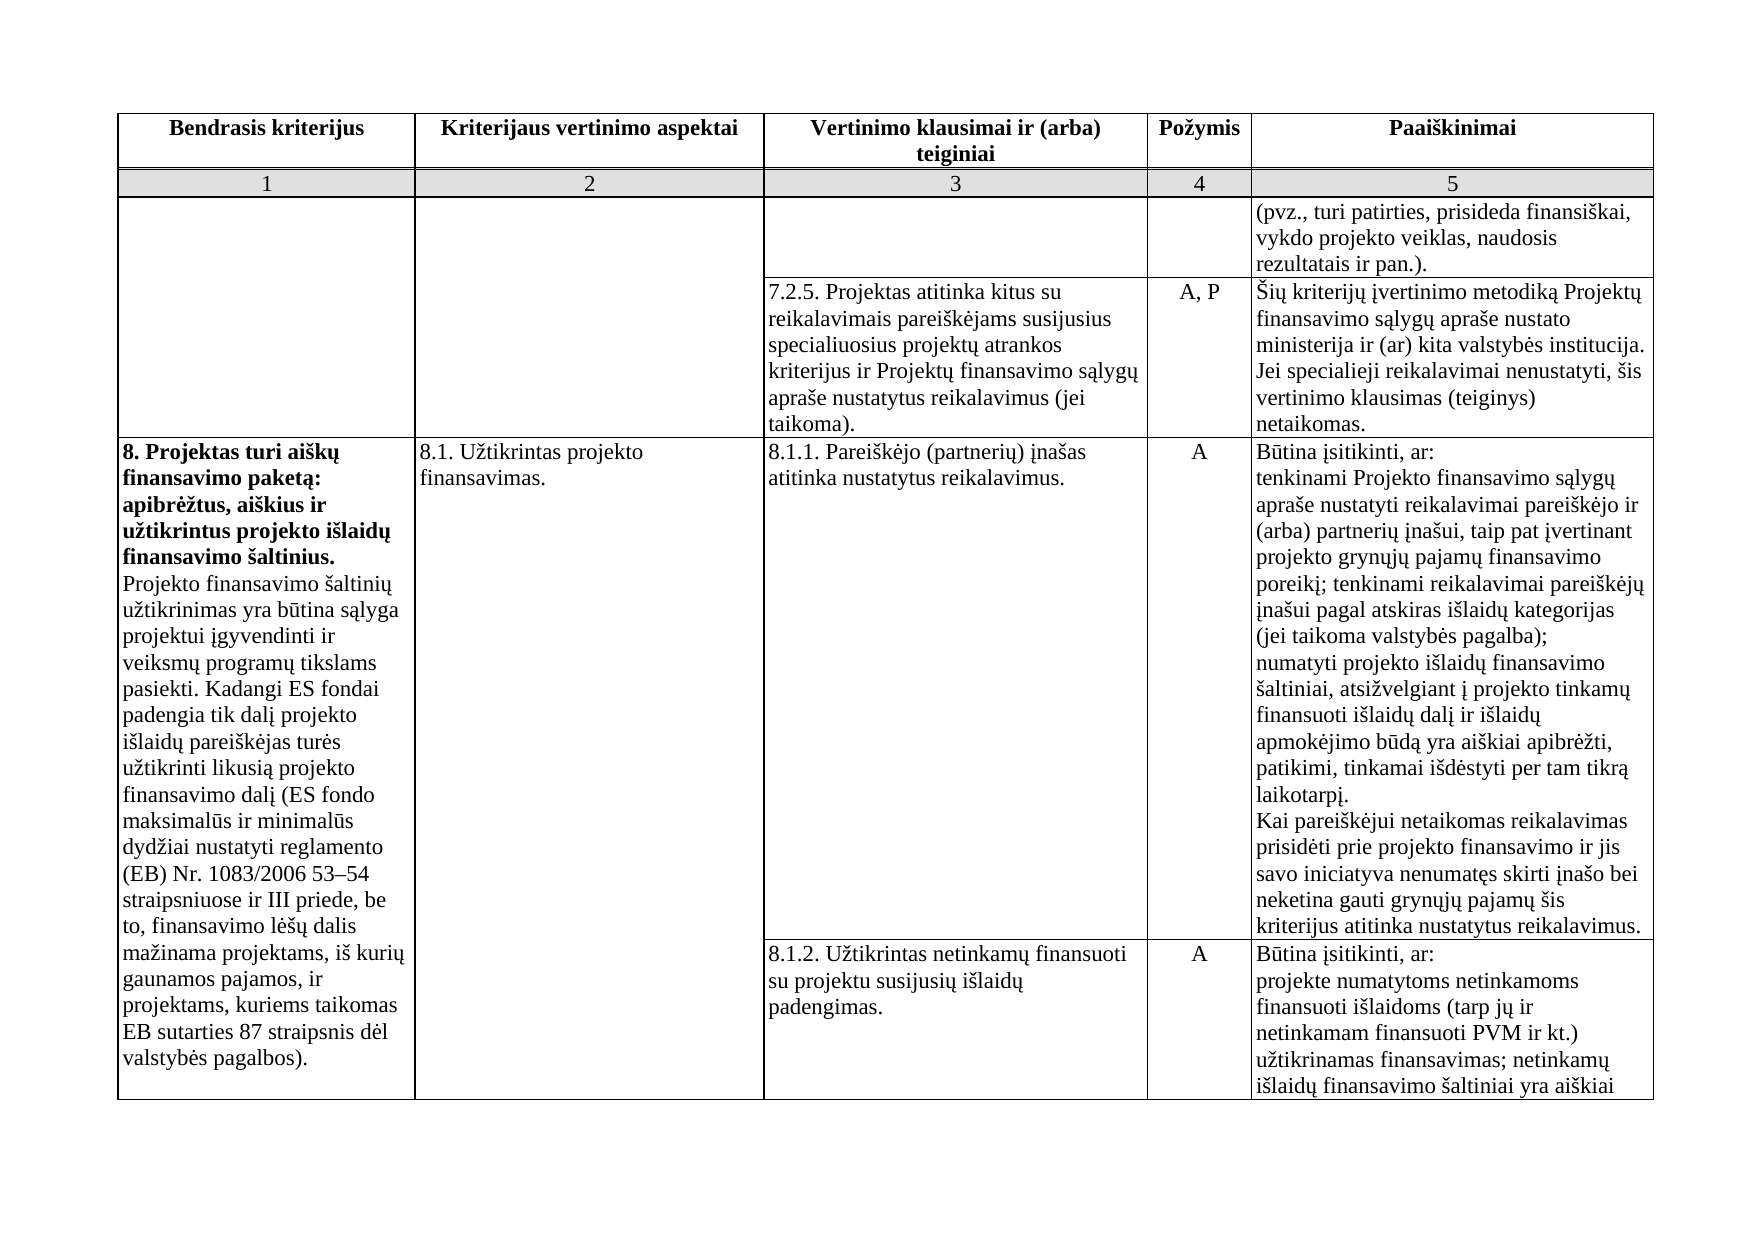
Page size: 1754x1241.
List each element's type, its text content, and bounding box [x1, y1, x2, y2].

table_cell Šių kriterijų įvertinimo metodiką Projektų finansavimo sąlygų apraše nustato ministerija ir (ar) kita valstybės institucija. Jei specialieji reikalavimai nenustatyti, šis vertinimo klausimas (teiginys) netaikomas. [1252, 278, 1653, 436]
table_cell 8.1.1. Pareiškėjo (partnerių) įnašas atitinka nustatytus reikalavimus. [765, 438, 1147, 939]
table_cell A, P [1148, 278, 1251, 436]
table_cell 2 [416, 170, 763, 196]
table_header Kriterijaus vertinimo aspektai [416, 114, 763, 167]
table_cell 1 [119, 170, 414, 196]
table_cell 8.1.2. Užtikrintas netinkamų finansuoti su projektu susijusių išlaidų padengimas. [765, 940, 1147, 1098]
table_cell A [1148, 438, 1251, 939]
table_header Bendrasis kriterijus [119, 114, 414, 167]
table_cell Būtina įsitikinti, ar: tenkinami Projekto finansavimo sąlygų apraše nustatyti reikalavimai pareiškėjo ir (arba) partnerių įnašui, taip pat įvertinant projekto grynųjų pajamų finansavimo poreikį; tenkinami reikalavimai pareiškėjų įnašui pagal atskiras išlaidų kategorijas (jei taikoma valstybės pagalba); numatyti projekto išlaidų finansavimo šaltiniai, atsižvelgiant į projekto tinkamų finansuoti išlaidų dalį ir išlaidų apmokėjimo būdą yra aiškiai apibrėžti, patikimi, tinkamai išdėstyti per tam tikrą laikotarpį. Kai pareiškėjui netaikomas reikalavimas prisidėti prie projekto finansavimo ir jis savo iniciatyva nenumatęs skirti įnašo bei neketina gauti grynųjų pajamų šis kriterijus atitinka nustatytus reikalavimus. [1252, 438, 1653, 939]
table_cell Būtina įsitikinti, ar: projekte numatytoms netinkamoms finansuoti išlaidoms (tarp jų ir netinkamam finansuoti PVM ir kt.) užtikrinamas finansavimas; netinkamų išlaidų finansavimo šaltiniai yra aiškiai [1252, 940, 1653, 1098]
table_header Požymis [1148, 114, 1251, 167]
table_cell [119, 198, 414, 436]
table_cell 5 [1252, 170, 1653, 196]
table_cell [1148, 198, 1251, 277]
table_cell 8.1. Užtikrintas projekto finansavimas. [416, 438, 763, 1098]
table_cell 3 [765, 170, 1147, 196]
table_header Vertinimo klausimai ir (arba) teiginiai [765, 114, 1147, 167]
table_cell 7.2.5. Projektas atitinka kitus su reikalavimais pareiškėjams susijusius specialiuosius projektų atrankos kriterijus ir Projektų finansavimo sąlygų apraše nustatytus reikalavimus (jei taikoma). [765, 278, 1147, 436]
table_header Paaiškinimai [1252, 114, 1653, 167]
table_cell (pvz., turi patirties, prisideda finansiškai, vykdo projekto veiklas, naudosis rezultatais ir pan.). [1252, 198, 1653, 277]
table_cell 8. Projektas turi aiškų finansavimo paketą: apibrėžtus, aiškius ir užtikrintus projekto išlaidų finansavimo šaltinius. Projekto finansavimo šaltinių užtikrinimas yra būtina sąlyga projektui įgyvendinti ir veiksmų programų tikslams pasiekti. Kadangi ES fondai padengia tik dalį projekto išlaidų pareiškėjas turės užtikrinti likusią projekto finansavimo dalį (ES fondo maksimalūs ir minimalūs dydžiai nustatyti reglamento (EB) Nr. 1083/2006 53–54 straipsniuose ir III priede, be to, finansavimo lėšų dalis mažinama projektams, iš kurių gaunamos pajamos, ir projektams, kuriems taikomas EB sutarties 87 straipsnis dėl valstybės pagalbos). [119, 438, 414, 1098]
table_cell [765, 198, 1147, 277]
table_cell [416, 198, 763, 436]
table_cell A [1148, 940, 1251, 1098]
table_cell 4 [1148, 170, 1251, 196]
